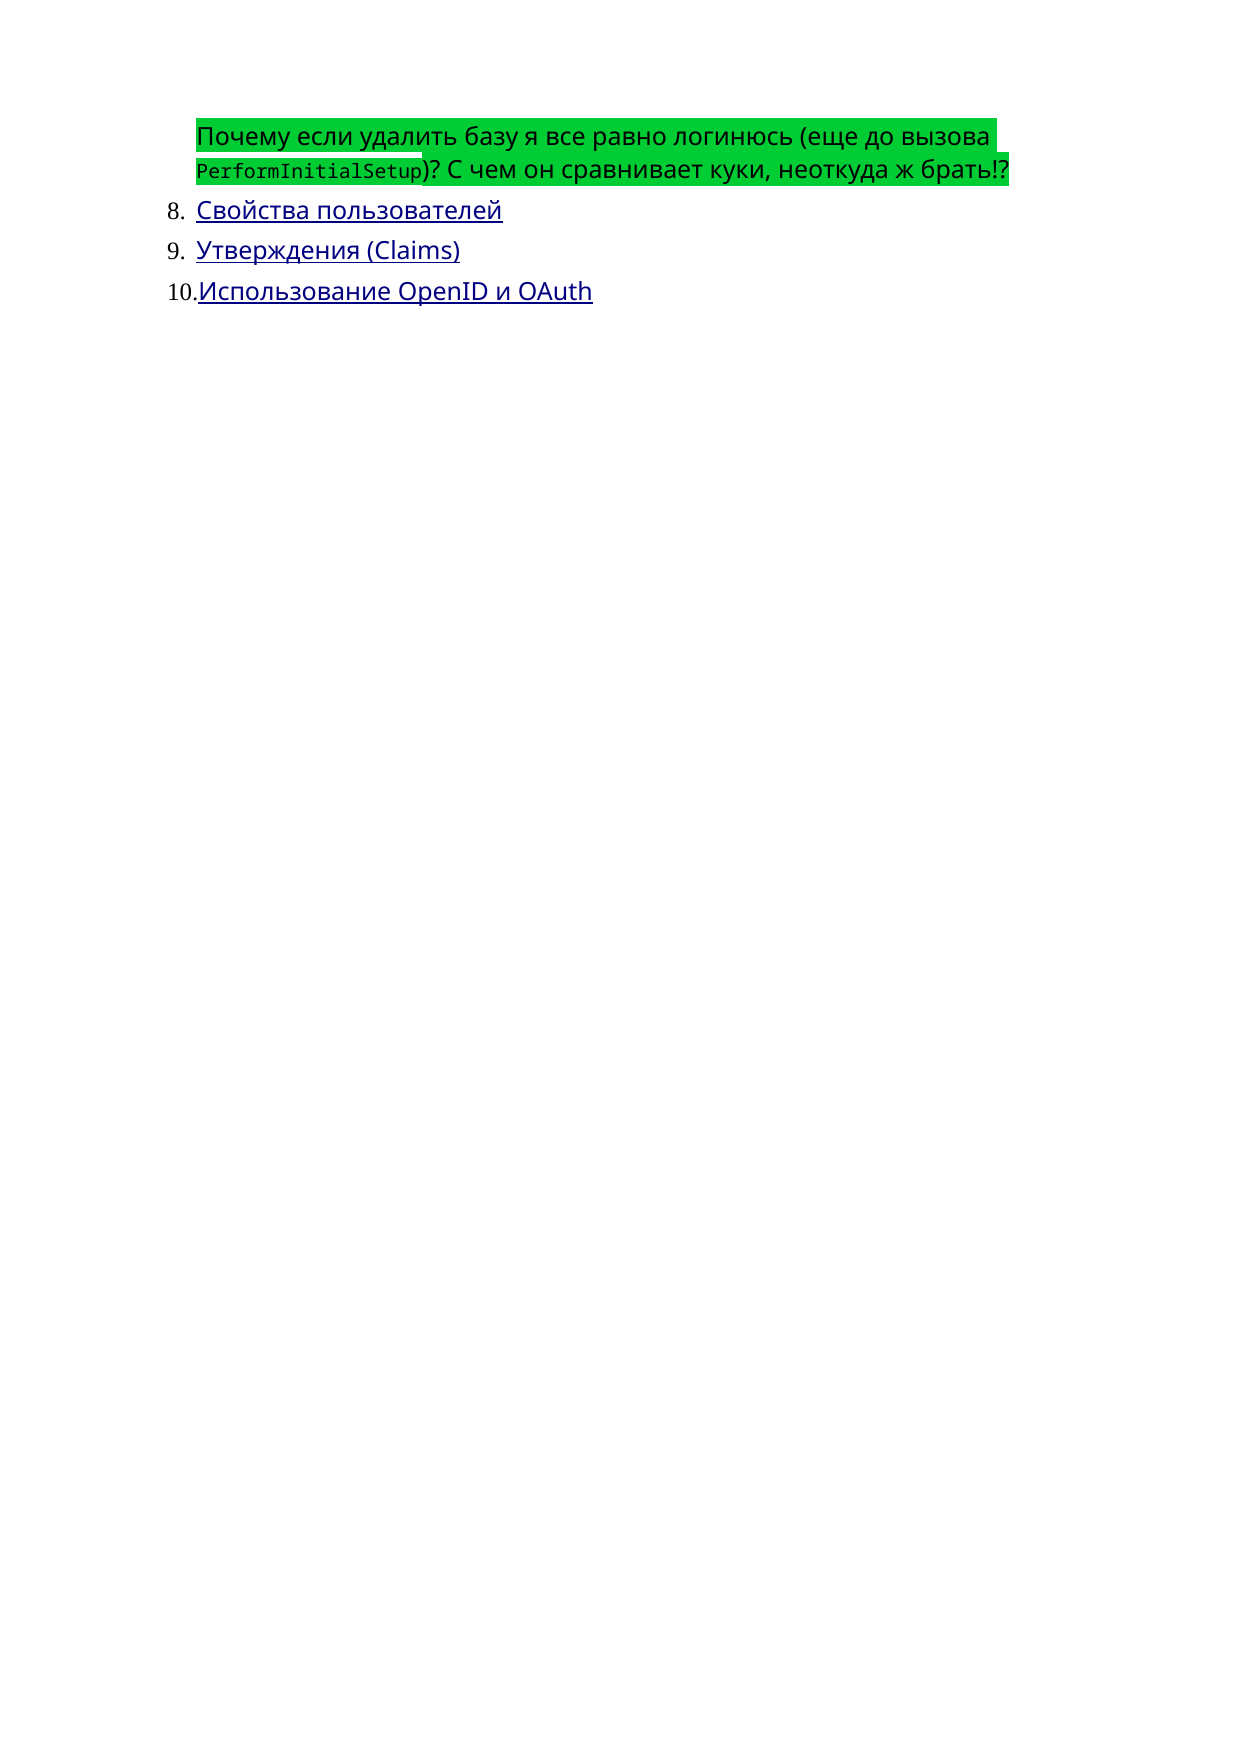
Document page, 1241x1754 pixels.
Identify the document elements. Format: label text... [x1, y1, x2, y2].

list Свойства пользователей [167, 192, 1122, 227]
list Утверждения (Claims) [167, 233, 1122, 267]
list Использование OpenID и OAuth [167, 273, 1122, 307]
list Почему если удалить базу я все равно логинюсь (еще до вызова PerformInitialSetup)? С чем он сравнивает куки, неоткуда ж брать!? [167, 118, 1122, 186]
